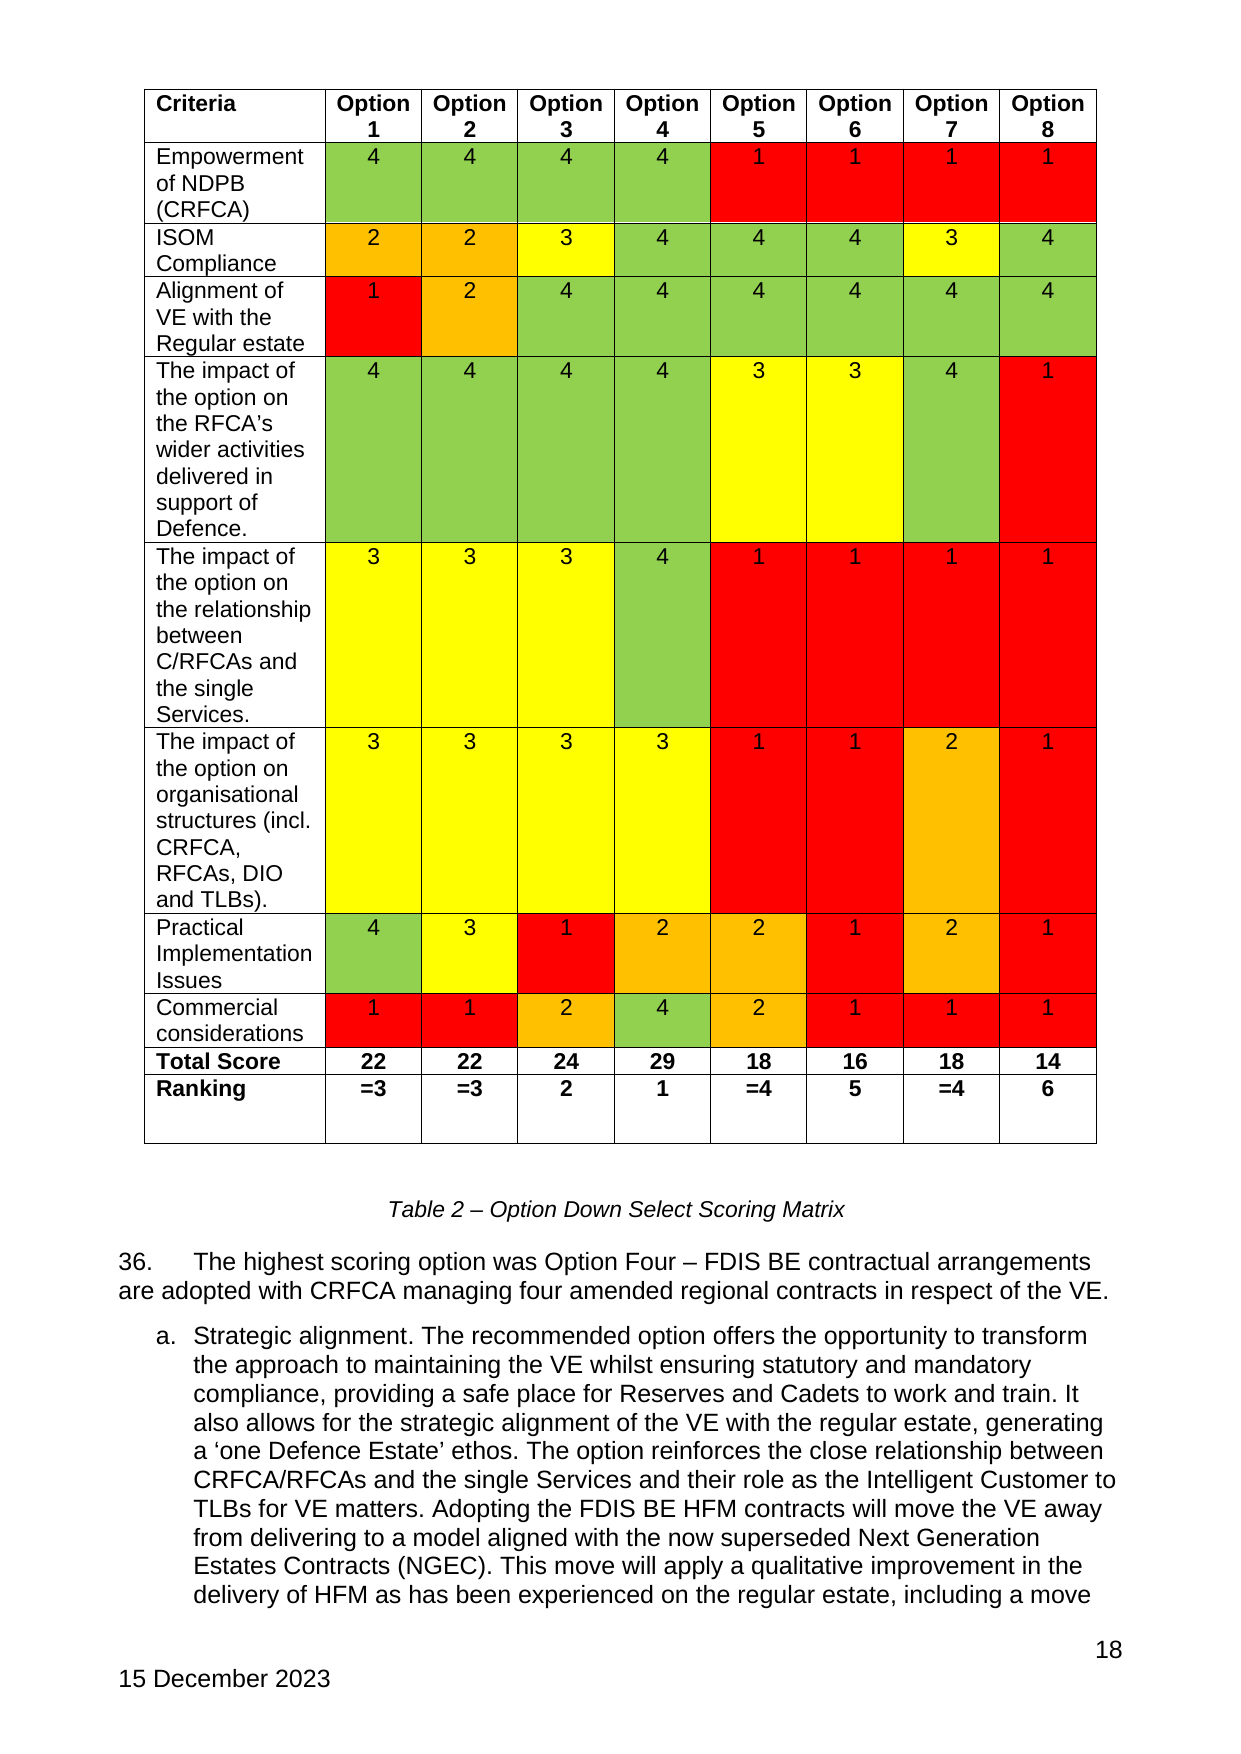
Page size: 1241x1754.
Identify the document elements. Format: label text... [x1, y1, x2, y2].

table_cell 3 [326, 543, 421, 727]
table_cell 4 [807, 277, 903, 356]
table_cell 2 [326, 224, 421, 276]
table_cell 4 [518, 277, 614, 356]
table_cell 2 [615, 914, 710, 993]
table_cell 1 [1000, 728, 1096, 913]
text Table 2 – Option Down Select Scoring Matrix [118, 1196, 1122, 1222]
table_cell 3 [422, 543, 517, 727]
table_cell Ranking [145, 1075, 325, 1143]
table_header Option 5 [711, 90, 806, 142]
table_cell 5 [807, 1075, 903, 1143]
table_cell 4 [422, 357, 517, 542]
table_cell The impact of the option on organisational structures (incl. CRFCA, RFCAs, DIO and TLBs). [145, 728, 325, 913]
table_cell 4 [326, 357, 421, 542]
table_cell 1 [711, 143, 806, 222]
table_cell 3 [615, 728, 710, 913]
table_cell 1 [711, 543, 806, 727]
table_cell 2 [518, 1075, 614, 1143]
table_cell Empowerment of NDPB (CRFCA) [145, 143, 325, 222]
table_cell 4 [518, 357, 614, 542]
table_cell 24 [518, 1048, 614, 1074]
table_cell Total Score [145, 1048, 325, 1074]
table_cell 1 [1000, 543, 1096, 727]
table_header Criteria [145, 90, 325, 142]
table_header Option 7 [904, 90, 999, 142]
table_header Option 6 [807, 90, 903, 142]
table_cell 1 [904, 994, 999, 1047]
table_cell 14 [1000, 1048, 1096, 1074]
table_cell 3 [904, 224, 999, 276]
table_header Option 2 [422, 90, 517, 142]
table_cell 1 [1000, 143, 1096, 222]
table_cell 4 [615, 224, 710, 276]
table_cell 2 [518, 994, 614, 1047]
table_cell 1 [615, 1075, 710, 1143]
table_cell 1 [326, 277, 421, 356]
table_cell 6 [1000, 1075, 1096, 1143]
table_cell 4 [711, 277, 806, 356]
table_cell 4 [326, 914, 421, 993]
table_cell 22 [326, 1048, 421, 1074]
table_cell 2 [422, 277, 517, 356]
table_cell 3 [711, 357, 806, 542]
table_cell 2 [422, 224, 517, 276]
table_cell 1 [807, 994, 903, 1047]
table_header Option 3 [518, 90, 614, 142]
table_cell The impact of the option on the relationship between C/RFCAs and the single Services. [145, 543, 325, 727]
table_cell 18 [711, 1048, 806, 1074]
table_header Option 1 [326, 90, 421, 142]
table_cell 16 [807, 1048, 903, 1074]
table_cell 1 [807, 914, 903, 993]
table_cell 4 [326, 143, 421, 222]
table_cell 3 [422, 914, 517, 993]
table_header Option 8 [1000, 90, 1096, 142]
table_cell 4 [1000, 277, 1096, 356]
table_cell 4 [615, 143, 710, 222]
table_cell 1 [807, 543, 903, 727]
table_cell 1 [422, 994, 517, 1047]
table_cell Practical Implementation Issues [145, 914, 325, 993]
table_cell 4 [422, 143, 517, 222]
table_cell 1 [326, 994, 421, 1047]
table_cell 1 [711, 728, 806, 913]
table_cell 3 [518, 728, 614, 913]
table_cell 3 [422, 728, 517, 913]
table_cell 4 [518, 143, 614, 222]
table_cell 4 [1000, 224, 1096, 276]
table_cell =4 [711, 1075, 806, 1143]
table_cell 1 [1000, 994, 1096, 1047]
table_cell The impact of the option on the RFCA’s wider activities delivered in support of Defence. [145, 357, 325, 542]
table_cell 3 [518, 543, 614, 727]
table_cell 4 [615, 543, 710, 727]
table_cell 1 [904, 543, 999, 727]
table_cell =4 [904, 1075, 999, 1143]
table_cell 2 [711, 994, 806, 1047]
table_cell 1 [1000, 357, 1096, 542]
table_cell =3 [422, 1075, 517, 1143]
table_cell 3 [518, 224, 614, 276]
table_cell 4 [615, 357, 710, 542]
list Strategic alignment. The recommended option offers the opportunity to transform the approach to maintaining the VE whilst ensuring statutory and mandatory compliance, providing a safe place for Reserves and Cadets to work and train. It also allows for the strategic alignment of the VE with the regular estate, generating a ‘one Defence Estate’ ethos. The option reinforces the close relationship between CRFCA/RFCAs and the single Services and their role as the Intelligent Customer to TLBs for VE matters. Adopting the FDIS BE HFM contracts will move the VE away from delivering to a model aligned with the now superseded Next Generation Estates Contracts (NGEC). This move will apply a qualitative improvement in the delivery of HFM as has been experienced on the regular estate, including a move [156, 1321, 1122, 1609]
table_cell 1 [807, 728, 903, 913]
table_cell 3 [326, 728, 421, 913]
table_cell 29 [615, 1048, 710, 1074]
table_cell 4 [904, 277, 999, 356]
table_cell 4 [711, 224, 806, 276]
table_header Option 4 [615, 90, 710, 142]
table_cell 1 [904, 143, 999, 222]
table_cell Commercial considerations [145, 994, 325, 1047]
table_cell ISOM Compliance [145, 224, 325, 276]
table_cell 4 [807, 224, 903, 276]
table_cell 22 [422, 1048, 517, 1074]
table_cell 3 [807, 357, 903, 542]
table_cell 2 [904, 728, 999, 913]
text 36. The highest scoring option was Option Four – FDIS BE contractual arrangements are adopted with CRFCA managing four amended regional contracts in respect of the VE. [118, 1247, 1122, 1304]
table_cell 4 [615, 994, 710, 1047]
table_cell 1 [807, 143, 903, 222]
table_cell 4 [615, 277, 710, 356]
table_cell =3 [326, 1075, 421, 1143]
table_cell 1 [1000, 914, 1096, 993]
table_cell 4 [904, 357, 999, 542]
table_cell 18 [904, 1048, 999, 1074]
table_cell 2 [904, 914, 999, 993]
table_cell 1 [518, 914, 614, 993]
table_cell Alignment of VE with the Regular estate [145, 277, 325, 356]
table_cell 2 [711, 914, 806, 993]
